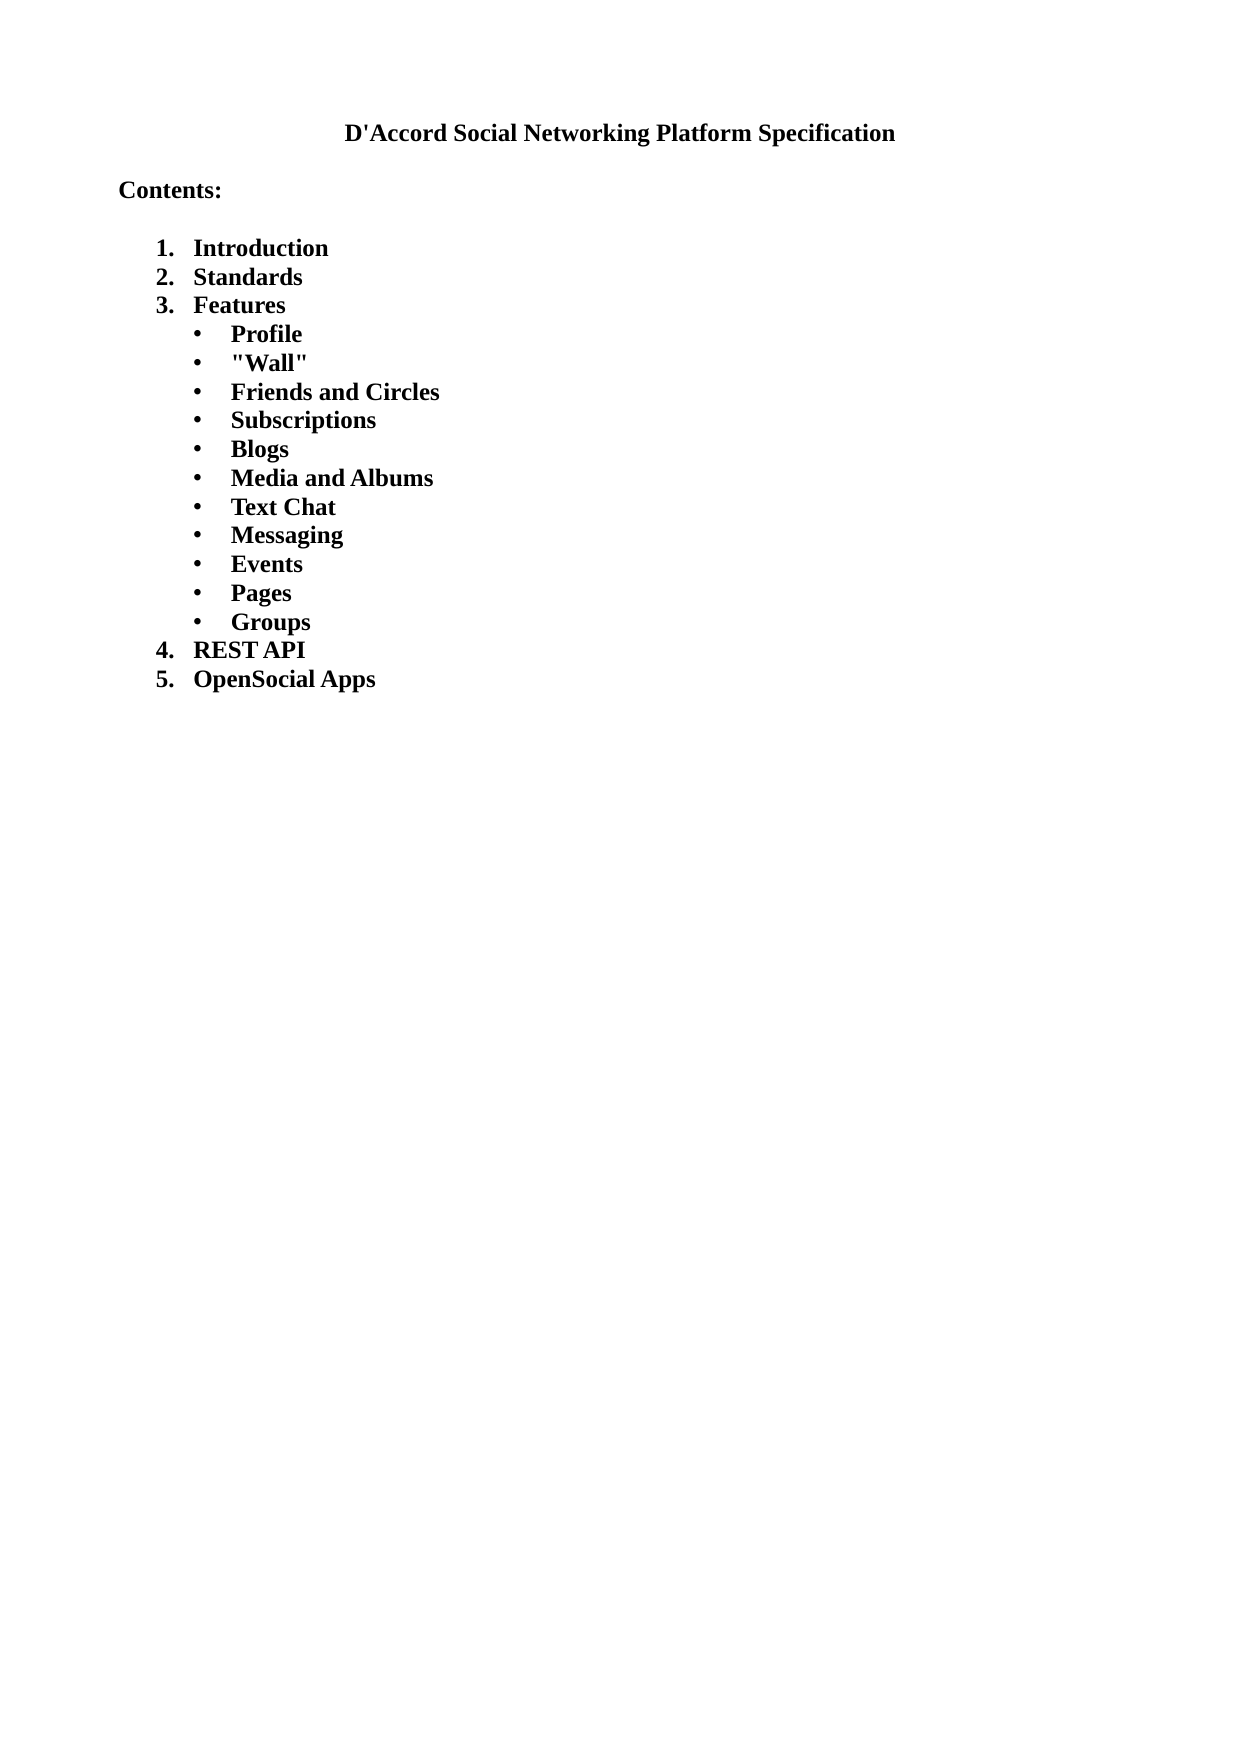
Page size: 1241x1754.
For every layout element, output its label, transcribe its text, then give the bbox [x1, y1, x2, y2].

list Introduction [156, 233, 1122, 262]
list Text Chat [193, 492, 1122, 521]
text D'Accord Social Networking Platform Specification [118, 118, 1122, 147]
list Media and Albums [193, 463, 1122, 492]
list OpenSocial Apps [156, 664, 1122, 693]
list Messaging [193, 521, 1122, 549]
list Subscriptions [193, 406, 1122, 434]
list Standards [156, 262, 1122, 291]
list REST API [156, 636, 1122, 664]
list Blogs [193, 434, 1122, 463]
list Friends and Circles [193, 377, 1122, 406]
list Features [156, 291, 1122, 319]
list Groups [193, 607, 1122, 636]
list Pages [193, 578, 1122, 607]
list Events [193, 549, 1122, 578]
text Contents: [118, 176, 1122, 204]
list Profile [193, 319, 1122, 348]
list "Wall" [193, 348, 1122, 377]
